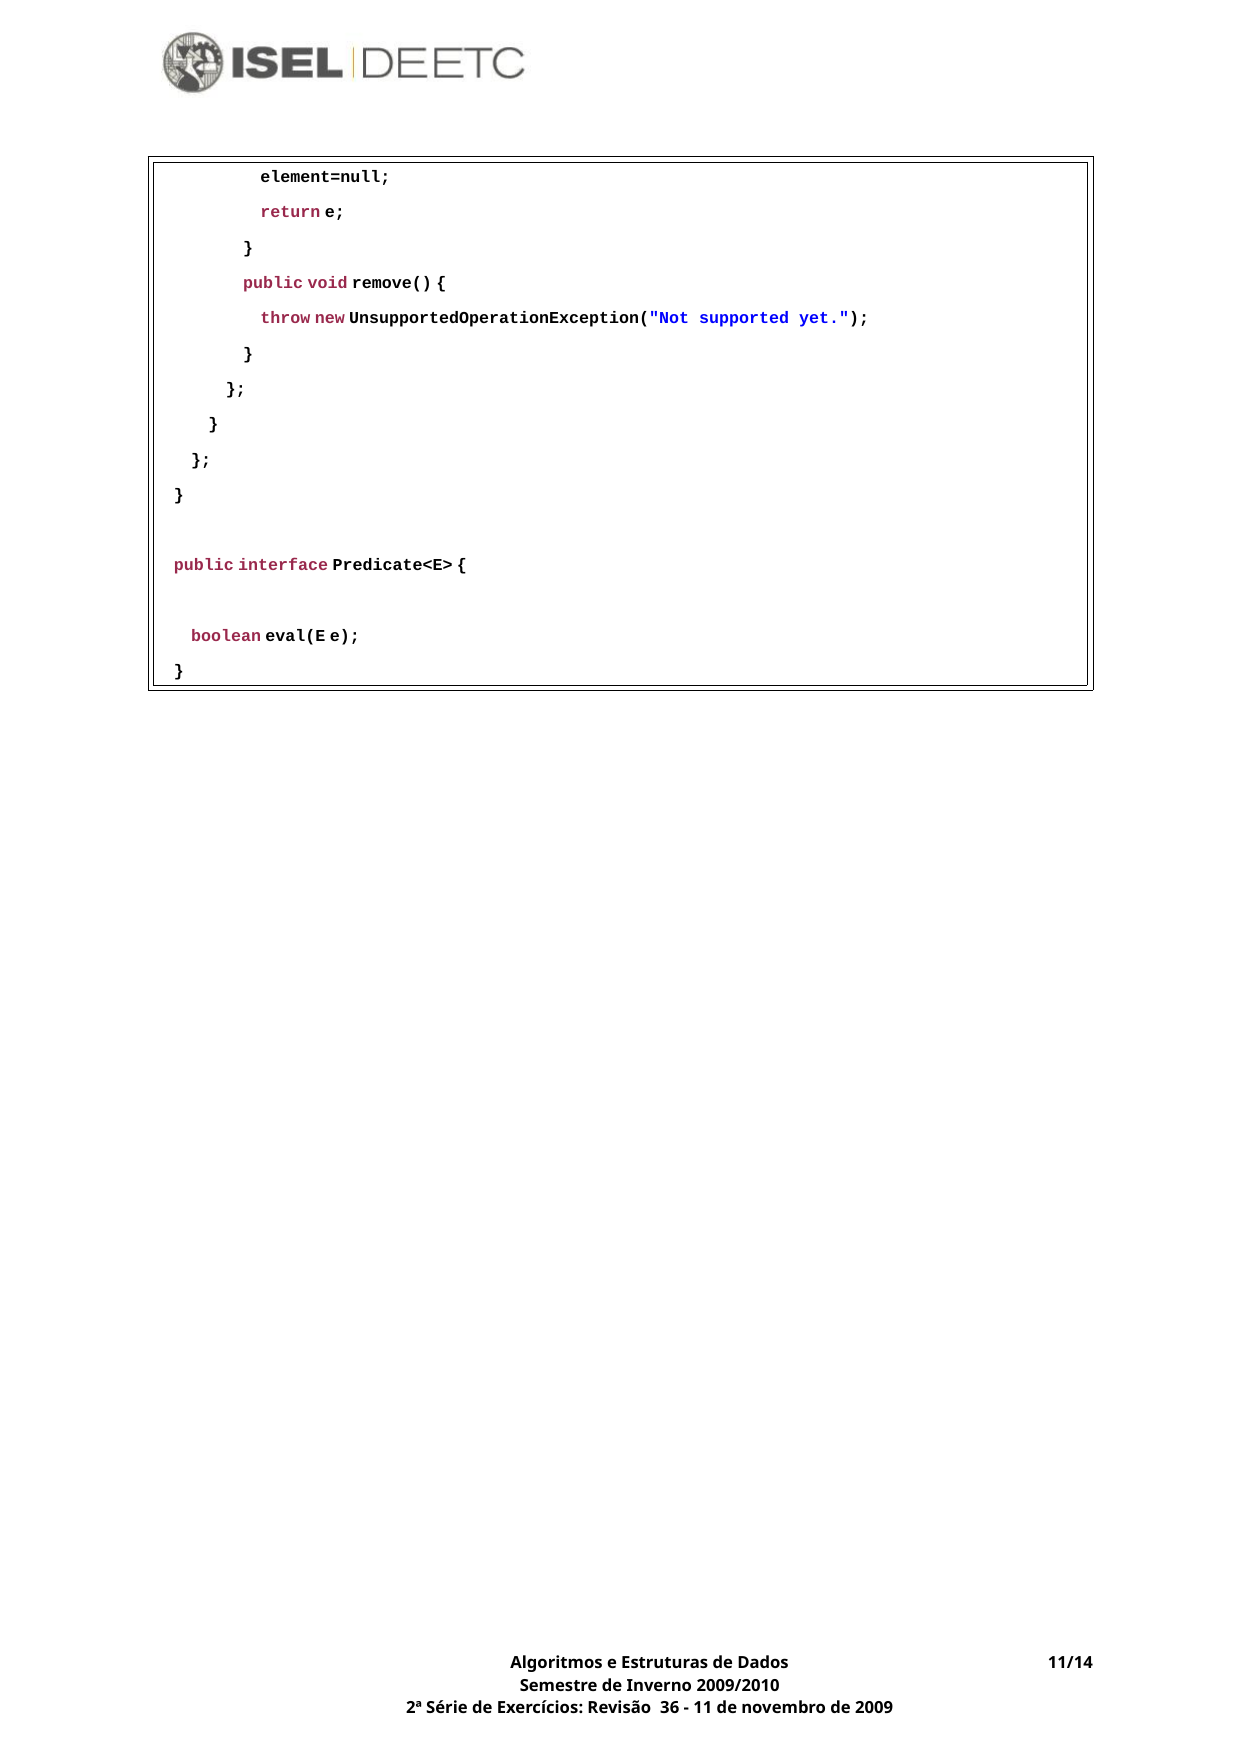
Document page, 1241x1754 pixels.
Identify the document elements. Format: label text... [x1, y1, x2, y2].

text } [154, 227, 1087, 258]
text [149, 227, 153, 258]
text } [154, 333, 1087, 364]
text throw new UnsupportedOperationException("Not supported yet."); [154, 297, 1087, 329]
text [149, 439, 153, 470]
text } [149, 650, 1093, 690]
text [1088, 368, 1093, 399]
text }; [154, 439, 1087, 470]
text element=null; [149, 157, 1093, 187]
text [1088, 439, 1093, 470]
text [1088, 227, 1093, 258]
text [149, 333, 153, 364]
text } [154, 403, 1087, 435]
text [149, 474, 153, 505]
text [1088, 333, 1093, 364]
text return e; [154, 192, 1087, 223]
text [149, 368, 153, 399]
text [149, 403, 153, 435]
text [1088, 474, 1093, 505]
text } [154, 474, 1087, 505]
picture [153, 17, 555, 118]
text public interface Predicate<E> { [154, 544, 1087, 576]
text public void remove() { [154, 262, 1087, 293]
text }; [154, 368, 1087, 399]
text [1088, 403, 1093, 435]
text boolean eval(E e); [154, 615, 1087, 646]
